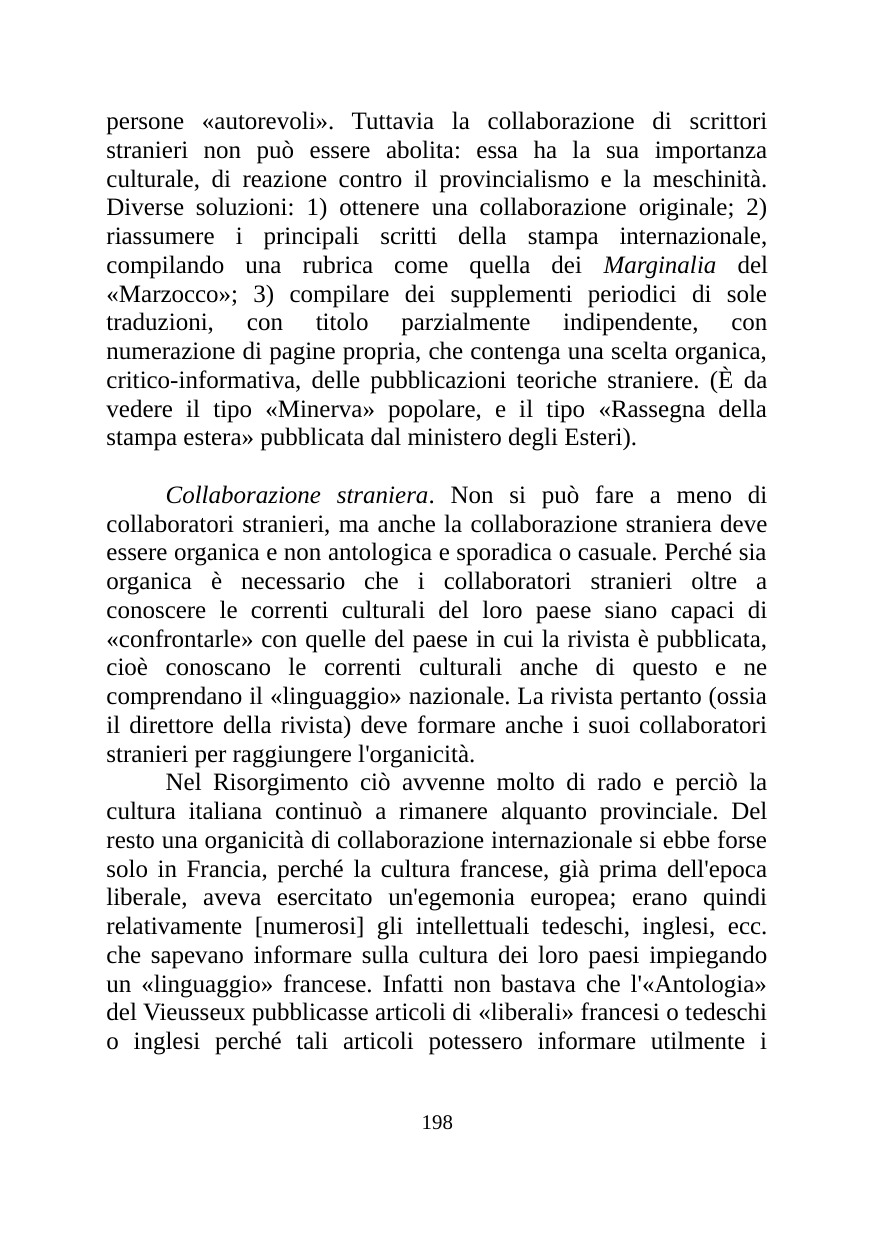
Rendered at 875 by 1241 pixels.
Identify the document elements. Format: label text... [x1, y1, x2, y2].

text Nel Risorgimento ciò avvenne molto di rado e perciò la cultura italiana continuò a rimanere alquanto provinciale. Del resto una organicità di collaborazione internazionale si ebbe forse solo in Francia, perché la cultura francese, già prima dell'epoca liberale, aveva esercitato un'egemonia europea; erano quindi relativamente [numerosi] gli intellettuali tedeschi, inglesi, ecc. che sapevano informare sulla cultura dei loro paesi impiegando un «linguaggio» francese. Infatti non bastava che l'«Antologia» del Vieusseux pubblicasse articoli di «liberali» francesi o tedeschi o inglesi perché tali articoli potessero informare utilmente i [106, 767, 768, 1055]
text Collaborazione straniera. Non si può fare a meno di collaboratori stranieri, ma anche la collaborazione straniera deve essere organica e non antologica e sporadica o casuale. Perché sia organica è necessario che i collaboratori stranieri oltre a conoscere le correnti culturali del loro paese siano capaci di «confrontarle» con quelle del paese in cui la rivista è pubblicata, cioè conoscano le correnti culturali anche di questo e ne comprendano il «linguaggio» nazionale. La rivista pertanto (ossia il direttore della rivista) deve formare anche i suoi collaboratori stranieri per raggiungere l'organicità. [106, 480, 768, 767]
text persone «autorevoli». Tuttavia la collaborazione di scrittori stranieri non può essere abolita: essa ha la sua importanza culturale, di reazione contro il provincialismo e la meschinità. Diverse soluzioni: 1) ottenere una collaborazione originale; 2) riassumere i principali scritti della stampa internazionale, compilando una rubrica come quella dei Marginalia del «Marzocco»; 3) compilare dei supplementi periodici di sole traduzioni, con titolo parzialmente indipendente, con numerazione di pagine propria, che contenga una scelta organica, critico-informativa, delle pubblicazioni teoriche straniere. (È da vedere il tipo «Minerva» popolare, e il tipo «Rassegna della stampa estera» pubblicata dal ministero degli Esteri). [106, 106, 768, 451]
